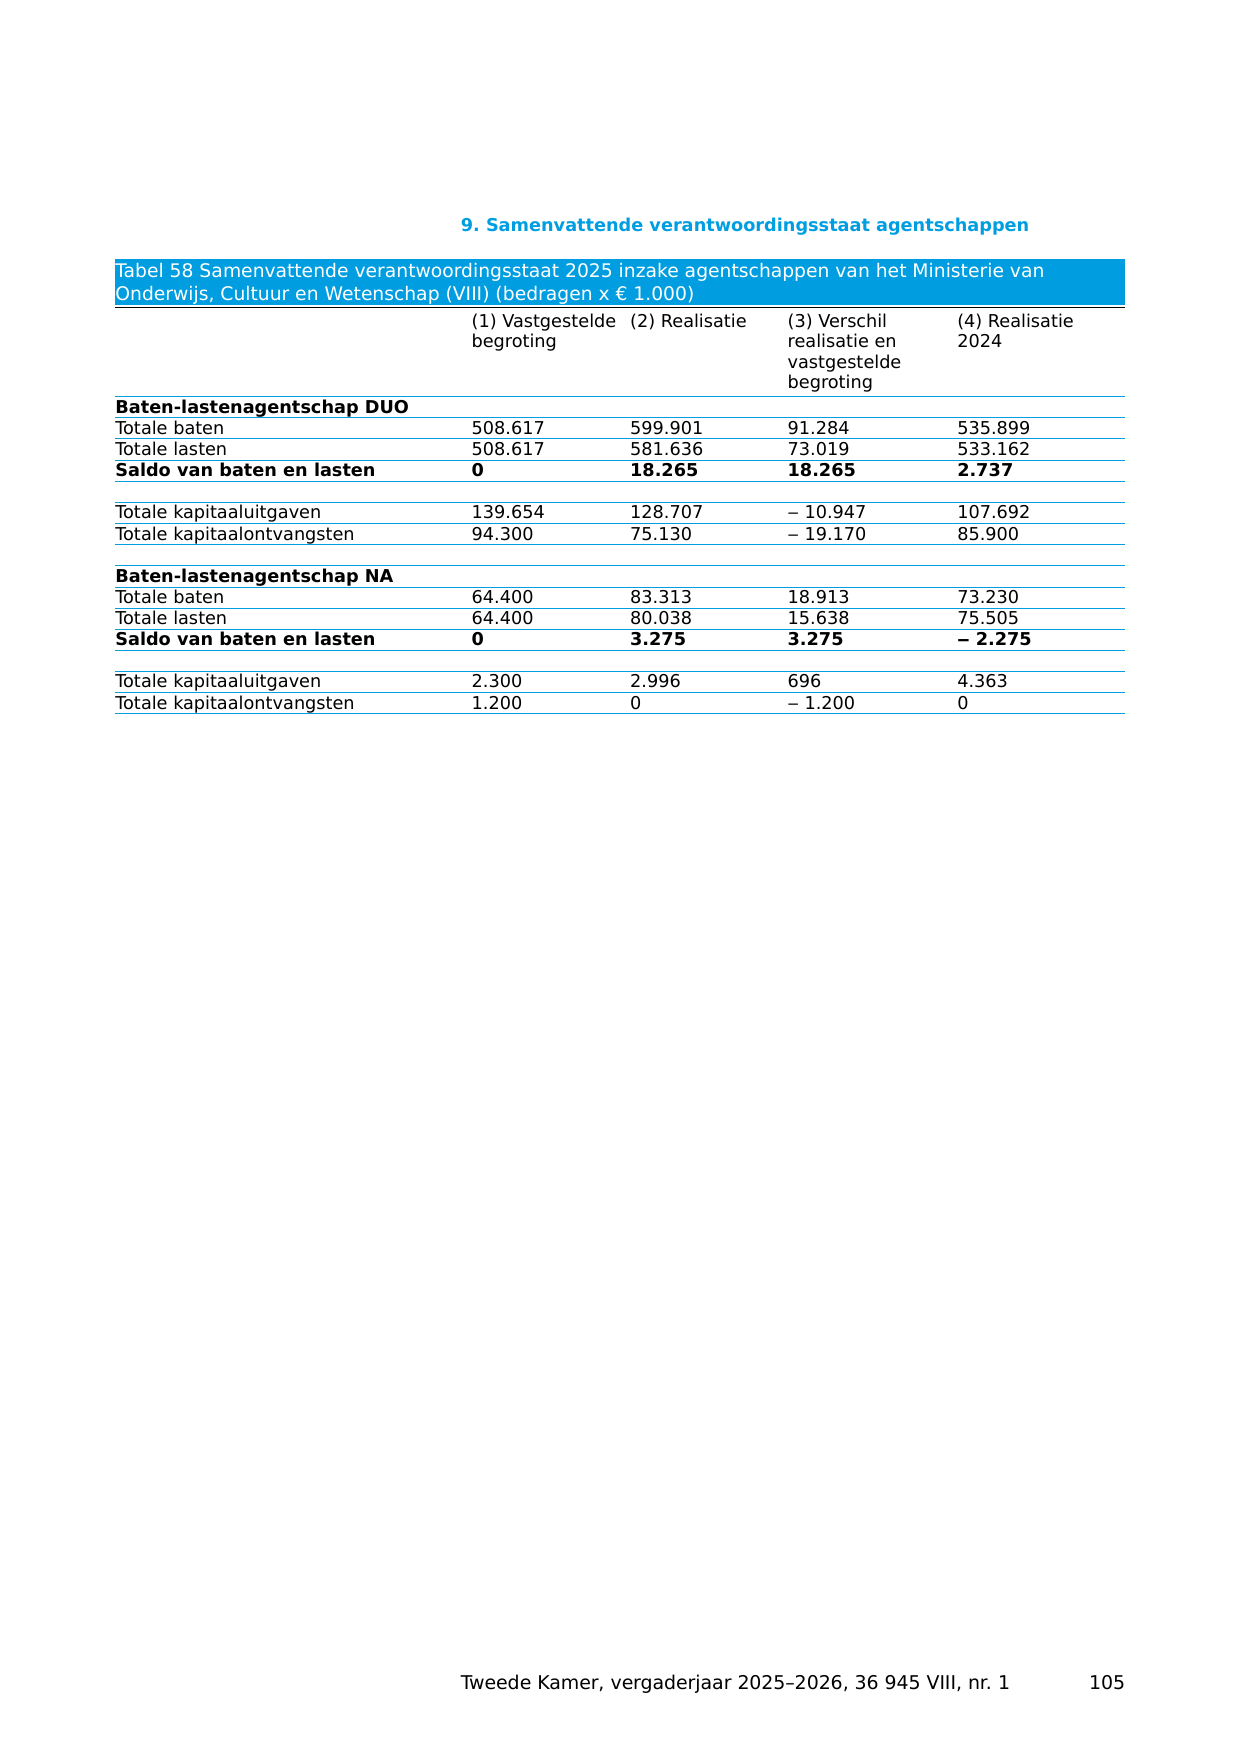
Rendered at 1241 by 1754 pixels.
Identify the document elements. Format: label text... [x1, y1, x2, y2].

table_cell 18.265 [785, 461, 954, 481]
table_cell [954, 545, 1125, 565]
table_cell ‒ 2.275 [954, 630, 1125, 650]
table_cell 4.363 [954, 672, 1125, 692]
title 9. Samenvattende verantwoordingsstaat agentschappen [461, 213, 1125, 236]
table_cell [785, 397, 954, 417]
table_cell 0 [627, 693, 784, 713]
table_cell [627, 397, 784, 417]
table_cell [785, 482, 954, 502]
table_cell Saldo van baten en lasten [115, 630, 468, 650]
table_cell 1.200 [469, 693, 627, 713]
table_cell (2) Realisatie [627, 308, 784, 396]
table_cell ‒ 10.947 [785, 503, 954, 523]
table_cell 2.300 [469, 672, 627, 692]
table_cell [469, 545, 627, 565]
table_cell [115, 308, 468, 396]
table_cell 94.300 [469, 524, 627, 544]
table_cell [785, 545, 954, 565]
table_cell 3.275 [785, 630, 954, 650]
table_cell 15.638 [785, 609, 954, 629]
table_cell [115, 482, 468, 502]
table_cell 18.913 [785, 588, 954, 607]
table_cell [627, 545, 784, 565]
table_cell [627, 482, 784, 502]
table_cell Totale kapitaaluitgaven [115, 503, 468, 523]
table_cell 64.400 [469, 588, 627, 607]
table_cell [954, 482, 1125, 502]
table_cell 139.654 [469, 503, 627, 523]
table_cell 508.617 [469, 439, 627, 459]
table_cell (1) Vastgestelde begroting [469, 308, 627, 396]
table_cell Totale kapitaalontvangsten [115, 693, 468, 713]
table_cell (4) Realisatie 2024 [954, 308, 1125, 396]
table_cell 535.899 [954, 418, 1125, 438]
table_cell 85.900 [954, 524, 1125, 544]
table_cell [469, 397, 627, 417]
table_cell 0 [469, 630, 627, 650]
table_cell 3.275 [627, 630, 784, 650]
table_cell [785, 566, 954, 586]
table_cell 2.737 [954, 461, 1125, 481]
table_cell Totale lasten [115, 609, 468, 629]
table_cell [469, 566, 627, 586]
table_cell 91.284 [785, 418, 954, 438]
table_cell 0 [954, 693, 1125, 713]
table_cell Baten-lastenagentschap DUO [115, 397, 468, 417]
table_cell 73.019 [785, 439, 954, 459]
table_cell 599.901 [627, 418, 784, 438]
table_cell Totale lasten [115, 439, 468, 459]
table_cell 581.636 [627, 439, 784, 459]
table_cell [785, 651, 954, 671]
table_cell 64.400 [469, 609, 627, 629]
table_cell 75.130 [627, 524, 784, 544]
table_cell 0 [469, 461, 627, 481]
table_cell 18.265 [627, 461, 784, 481]
table_cell Baten-lastenagentschap NA [115, 566, 468, 586]
table_cell Saldo van baten en lasten [115, 461, 468, 481]
table_cell [469, 651, 627, 671]
table_cell 80.038 [627, 609, 784, 629]
table_cell 75.505 [954, 609, 1125, 629]
table_cell ‒ 19.170 [785, 524, 954, 544]
table_cell Totale kapitaaluitgaven [115, 672, 468, 692]
table_cell [469, 482, 627, 502]
table_cell [115, 651, 468, 671]
table_cell [954, 397, 1125, 417]
table_cell 696 [785, 672, 954, 692]
table_cell 533.162 [954, 439, 1125, 459]
table_cell 2.996 [627, 672, 784, 692]
table_cell [954, 651, 1125, 671]
table_cell Totale baten [115, 418, 468, 438]
table_cell [115, 545, 468, 565]
table_cell Totale kapitaalontvangsten [115, 524, 468, 544]
table_cell (3) Verschil realisatie en vastgestelde begroting [785, 308, 954, 396]
table_cell 73.230 [954, 588, 1125, 607]
table_cell 128.707 [627, 503, 784, 523]
table_cell [627, 566, 784, 586]
table_cell ‒ 1.200 [785, 693, 954, 713]
table_cell [627, 651, 784, 671]
table_cell 83.313 [627, 588, 784, 607]
table_cell 508.617 [469, 418, 627, 438]
table_cell [954, 566, 1125, 586]
table_cell Totale baten [115, 588, 468, 607]
table_cell 107.692 [954, 503, 1125, 523]
